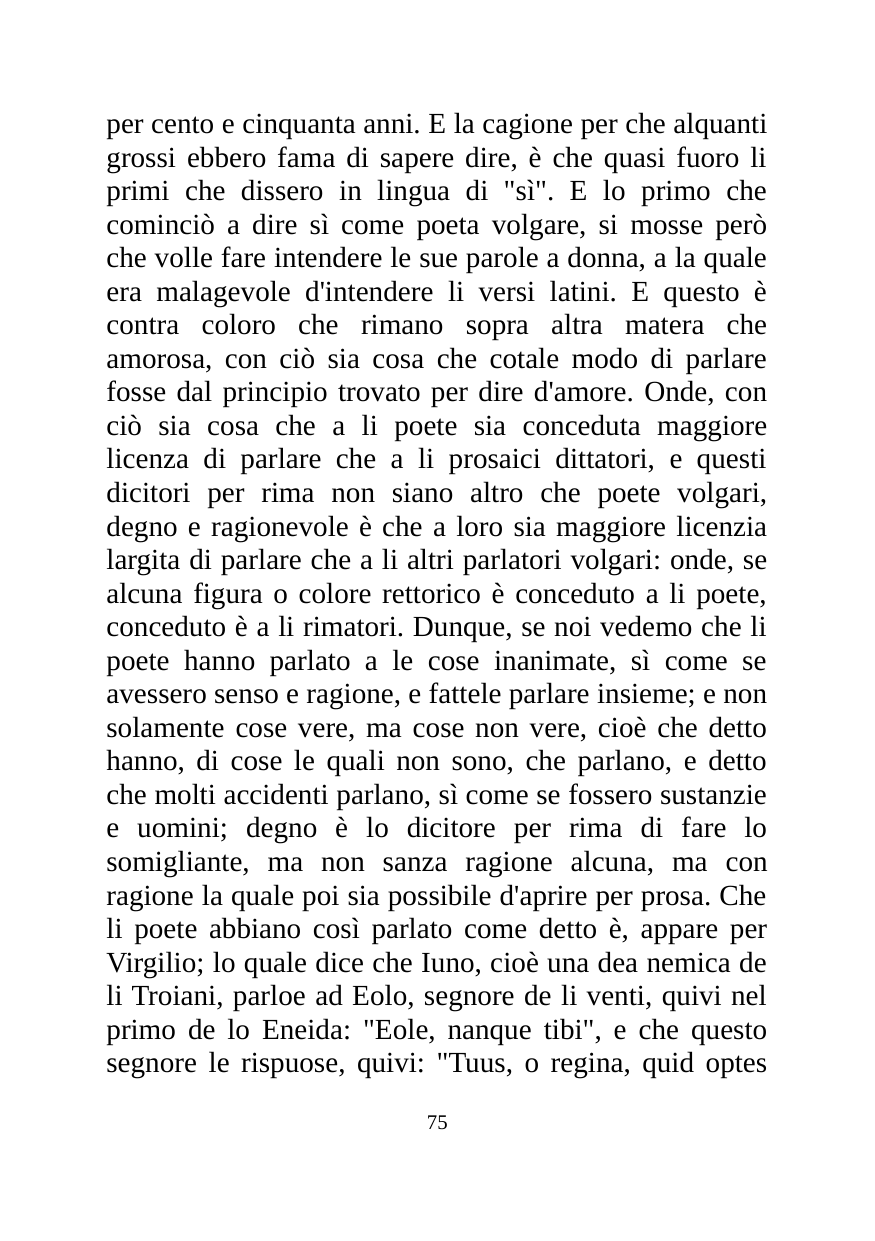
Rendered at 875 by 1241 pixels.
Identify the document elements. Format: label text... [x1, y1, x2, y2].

text per cento e cinquanta anni. E la cagione per che alquanti grossi ebbero fama di sapere dire, è che quasi fuoro li primi che dissero in lingua di "sì". E lo primo che cominciò a dire sì come poeta volgare, si mosse però che volle fare intendere le sue parole a donna, a la quale era malagevole d'intendere li versi latini. E questo è contra coloro che rimano sopra altra matera che amorosa, con ciò sia cosa che cotale modo di parlare fosse dal principio trovato per dire d'amore. Onde, con ciò sia cosa che a li poete sia conceduta maggiore licenza di parlare che a li prosaici dittatori, e questi dicitori per rima non siano altro che poete volgari, degno e ragionevole è che a loro sia maggiore licenzia largita di parlare che a li altri parlatori volgari: onde, se alcuna figura o colore rettorico è conceduto a li poete, conceduto è a li rimatori. Dunque, se noi vedemo che li poete hanno parlato a le cose inanimate, sì come se avessero senso e ragione, e fattele parlare insieme; e non solamente cose vere, ma cose non vere, cioè che detto hanno, di cose le quali non sono, che parlano, e detto che molti accidenti parlano, sì come se fossero sustanzie e uomini; degno è lo dicitore per rima di fare lo somigliante, ma non sanza ragione alcuna, ma con ragione la quale poi sia possibile d'aprire per prosa. Che li poete abbiano così parlato come detto è, appare per Virgilio; lo quale dice che Iuno, cioè una dea nemica de li Troiani, parloe ad Eolo, segnore de li venti, quivi nel primo de lo Eneida: "Eole, nanque tibi", e che questo segnore le rispuose, quivi: "Tuus, o regina, quid optes [106, 106, 768, 1079]
